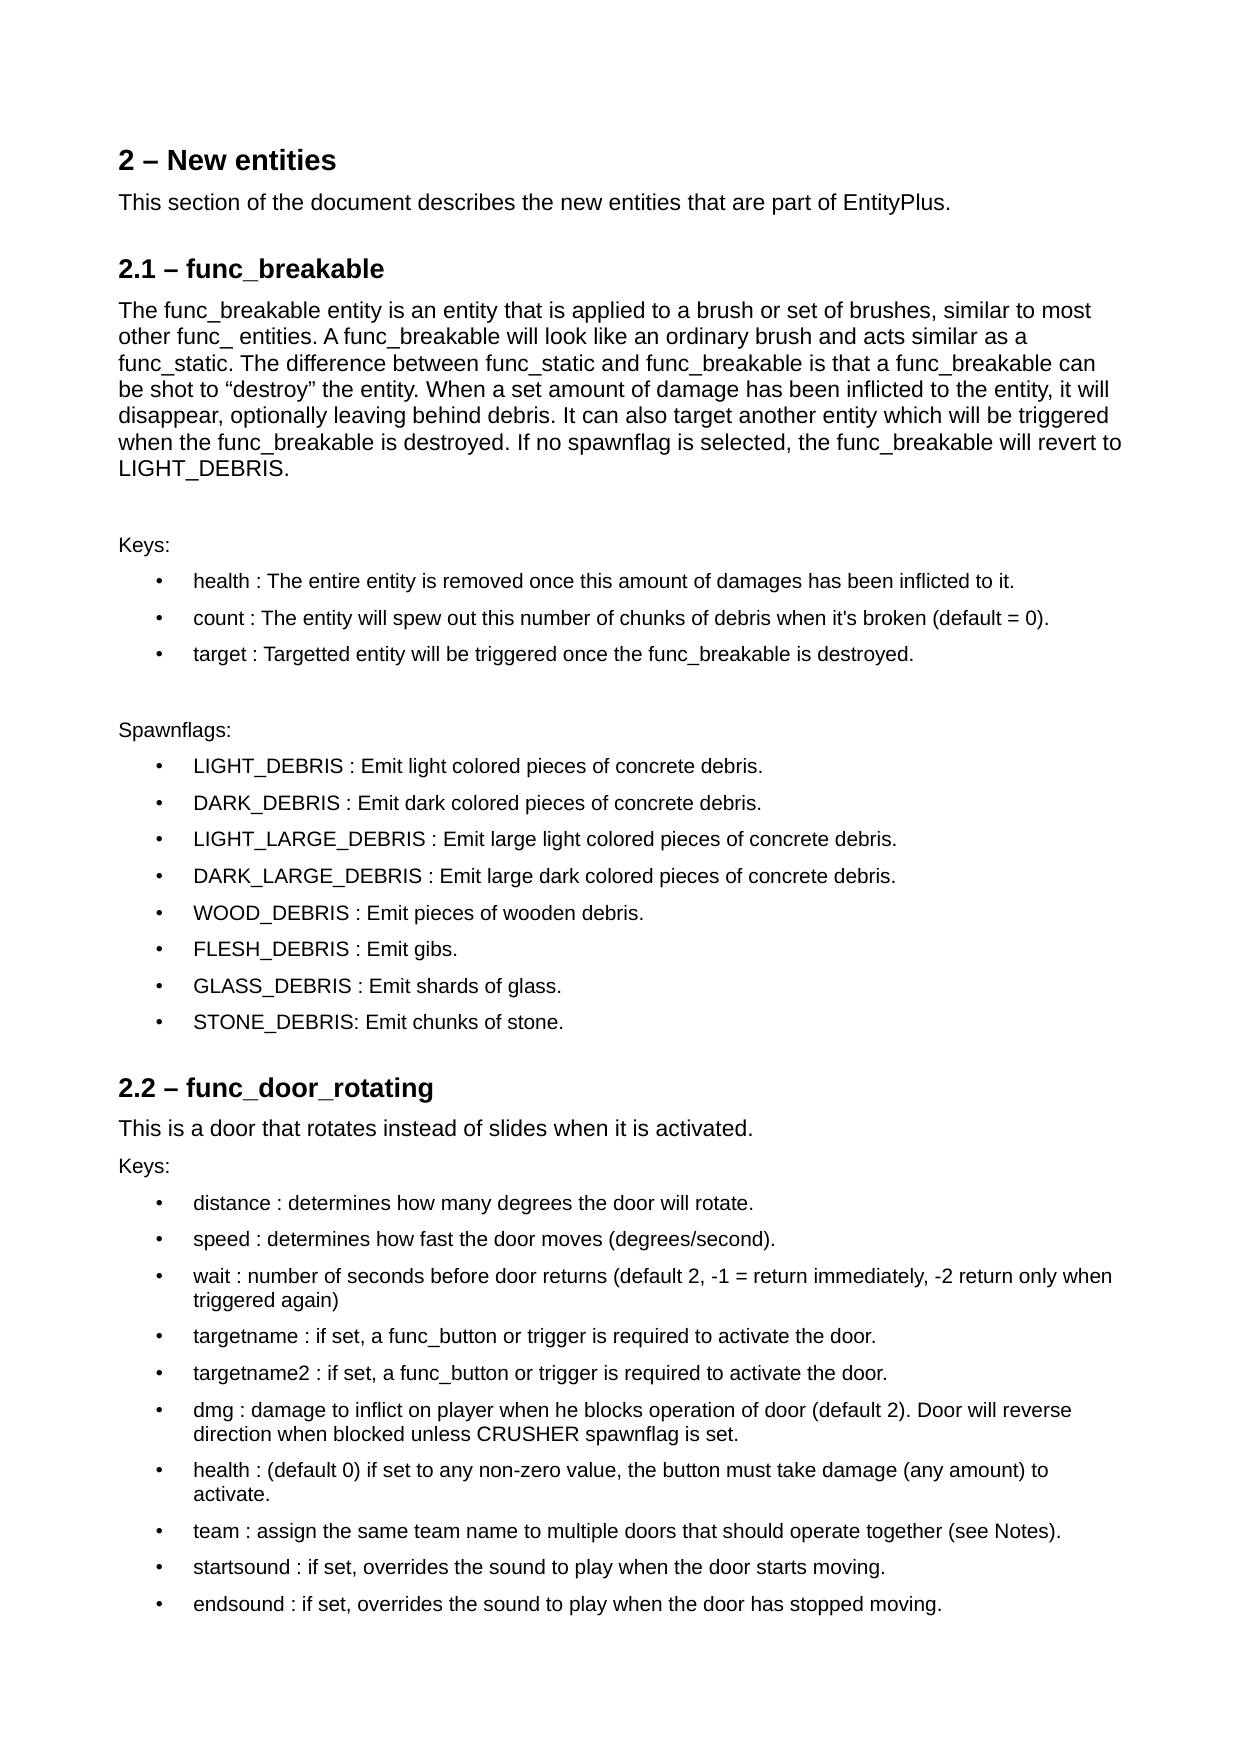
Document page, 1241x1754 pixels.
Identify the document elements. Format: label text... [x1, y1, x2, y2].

list endsound : if set, overrides the sound to play when the door has stopped moving. [156, 1592, 1122, 1616]
list targetname : if set, a func_button or trigger is required to activate the door. [156, 1324, 1122, 1348]
list STONE_DEBRIS: Emit chunks of stone. [156, 1010, 1122, 1034]
list health : (default 0) if set to any non-zero value, the button must take damage (any amount) to activate. [156, 1458, 1122, 1506]
list FLESH_DEBRIS : Emit gibs. [156, 937, 1122, 961]
list count : The entity will spew out this number of chunks of debris when it's broken (default = 0). [156, 606, 1122, 630]
list dmg : damage to inflict on player when he blocks operation of door (default 2). Door will reverse direction when blocked unless CRUSHER spawnflag is set. [156, 1397, 1122, 1445]
list distance : determines how many degrees the door will rotate. [156, 1191, 1122, 1215]
text Spawnflags: [118, 718, 1122, 742]
list startsound : if set, overrides the sound to play when the door starts moving. [156, 1555, 1122, 1579]
list team : assign the same team name to multiple doors that should operate together (see Notes). [156, 1518, 1122, 1542]
text The func_breakable entity is an entity that is applied to a brush or set of brushes, similar to most other func_ entities. A func_breakable will look like an ordinary brush and acts similar as a func_static. The difference between func_static and func_breakable is that a func_breakable can be shot to “destroy” the entity. When a set amount of damage has been inflicted to the entity, it will disappear, optionally leaving behind debris. It can also target another entity which will be triggered when the func_breakable is destroyed. If no spawnflag is selected, the func_breakable will revert to LIGHT_DEBRIS. [118, 297, 1122, 481]
list WOOD_DEBRIS : Emit pieces of wooden debris. [156, 900, 1122, 924]
list LIGHT_DEBRIS : Emit light colored pieces of concrete debris. [156, 754, 1122, 778]
list LIGHT_LARGE_DEBRIS : Emit large light colored pieces of concrete debris. [156, 827, 1122, 851]
list health : The entire entity is removed once this amount of damages has been inflicted to it. [156, 569, 1122, 593]
text Keys: [118, 533, 1122, 557]
text This section of the document describes the new entities that are part of EntityPlus. [118, 189, 1122, 216]
text Keys: [118, 1154, 1122, 1178]
subtitle 2.1 – func_breakable [118, 253, 1122, 284]
list speed : determines how fast the door moves (degrees/second). [156, 1227, 1122, 1251]
list DARK_LARGE_DEBRIS : Emit large dark colored pieces of concrete debris. [156, 864, 1122, 888]
list targetname2 : if set, a func_button or trigger is required to activate the door. [156, 1361, 1122, 1385]
list DARK_DEBRIS : Emit dark colored pieces of concrete debris. [156, 791, 1122, 815]
list wait : number of seconds before door returns (default 2, -1 = return immediately, -2 return only when triggered again) [156, 1264, 1122, 1312]
subtitle 2 – New entities [118, 143, 1122, 177]
text This is a door that rotates instead of slides when it is activated. [118, 1115, 1122, 1142]
subtitle 2.2 – func_door_rotating [118, 1072, 1122, 1103]
list GLASS_DEBRIS : Emit shards of glass. [156, 973, 1122, 997]
list target : Targetted entity will be triggered once the func_breakable is destroyed. [156, 642, 1122, 666]
